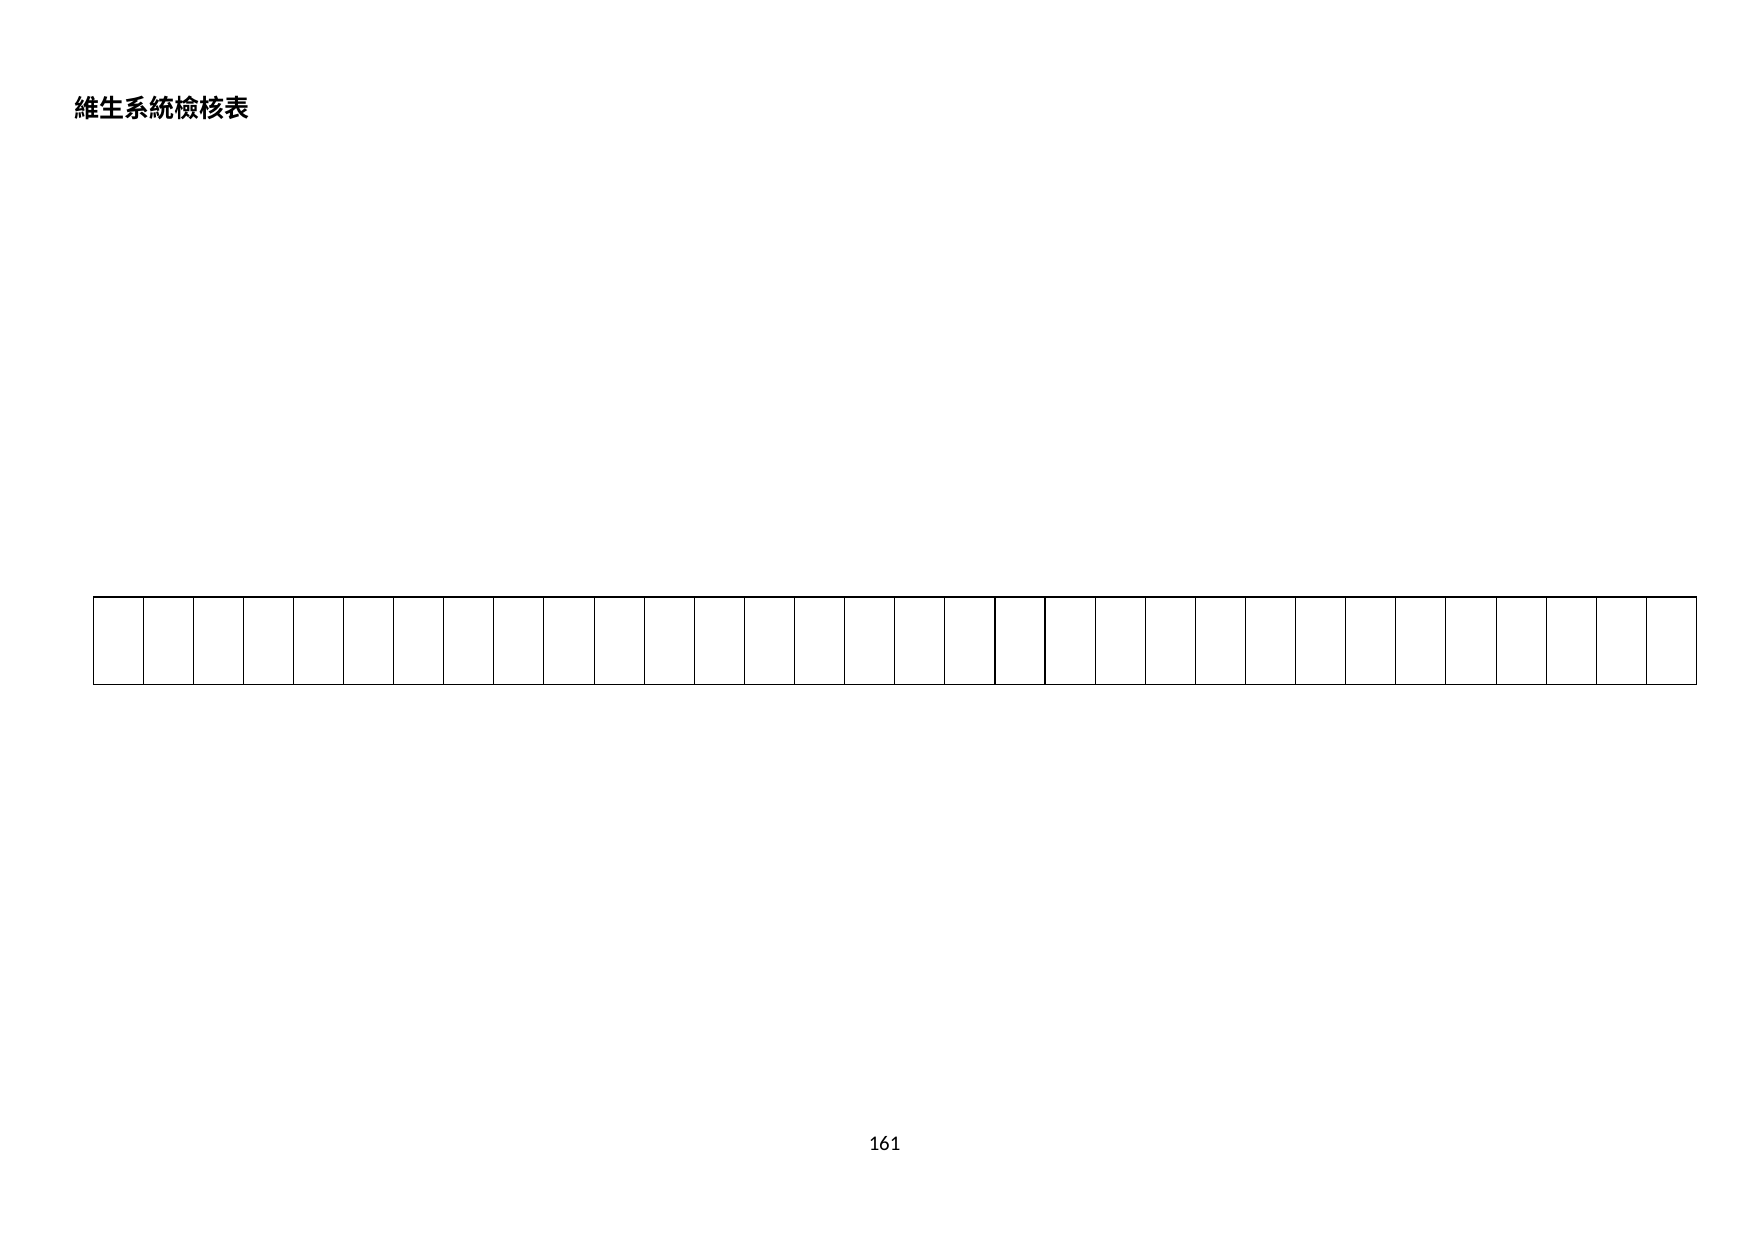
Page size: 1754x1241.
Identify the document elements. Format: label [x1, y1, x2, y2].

table_cell [1497, 598, 1546, 683]
table_cell [394, 598, 443, 683]
table_cell [544, 598, 594, 683]
table_cell [645, 598, 694, 683]
table_cell [494, 598, 543, 683]
table_cell [1396, 598, 1445, 683]
table_cell [1647, 598, 1696, 683]
table_cell [695, 598, 744, 683]
table_cell [1246, 598, 1295, 683]
table_cell [94, 598, 143, 683]
table_cell [1296, 598, 1345, 683]
table_cell [294, 598, 343, 683]
table_cell [344, 598, 393, 683]
table_cell [444, 598, 493, 683]
table_cell [194, 598, 243, 683]
table_cell [1547, 598, 1596, 683]
table_cell [996, 598, 1044, 683]
table_cell [1446, 598, 1496, 683]
table_cell [745, 598, 794, 683]
table_cell [1146, 598, 1195, 683]
table_cell [945, 598, 994, 683]
table_cell [595, 598, 644, 683]
table_cell [144, 598, 193, 683]
table_cell [1096, 598, 1145, 683]
table_cell [1196, 598, 1245, 683]
table_cell [1346, 598, 1395, 683]
table_cell [1597, 598, 1646, 683]
table_cell [895, 598, 944, 683]
table_cell [1046, 598, 1095, 683]
table_cell [845, 598, 894, 683]
table_cell [244, 598, 293, 683]
table_cell [795, 598, 844, 683]
